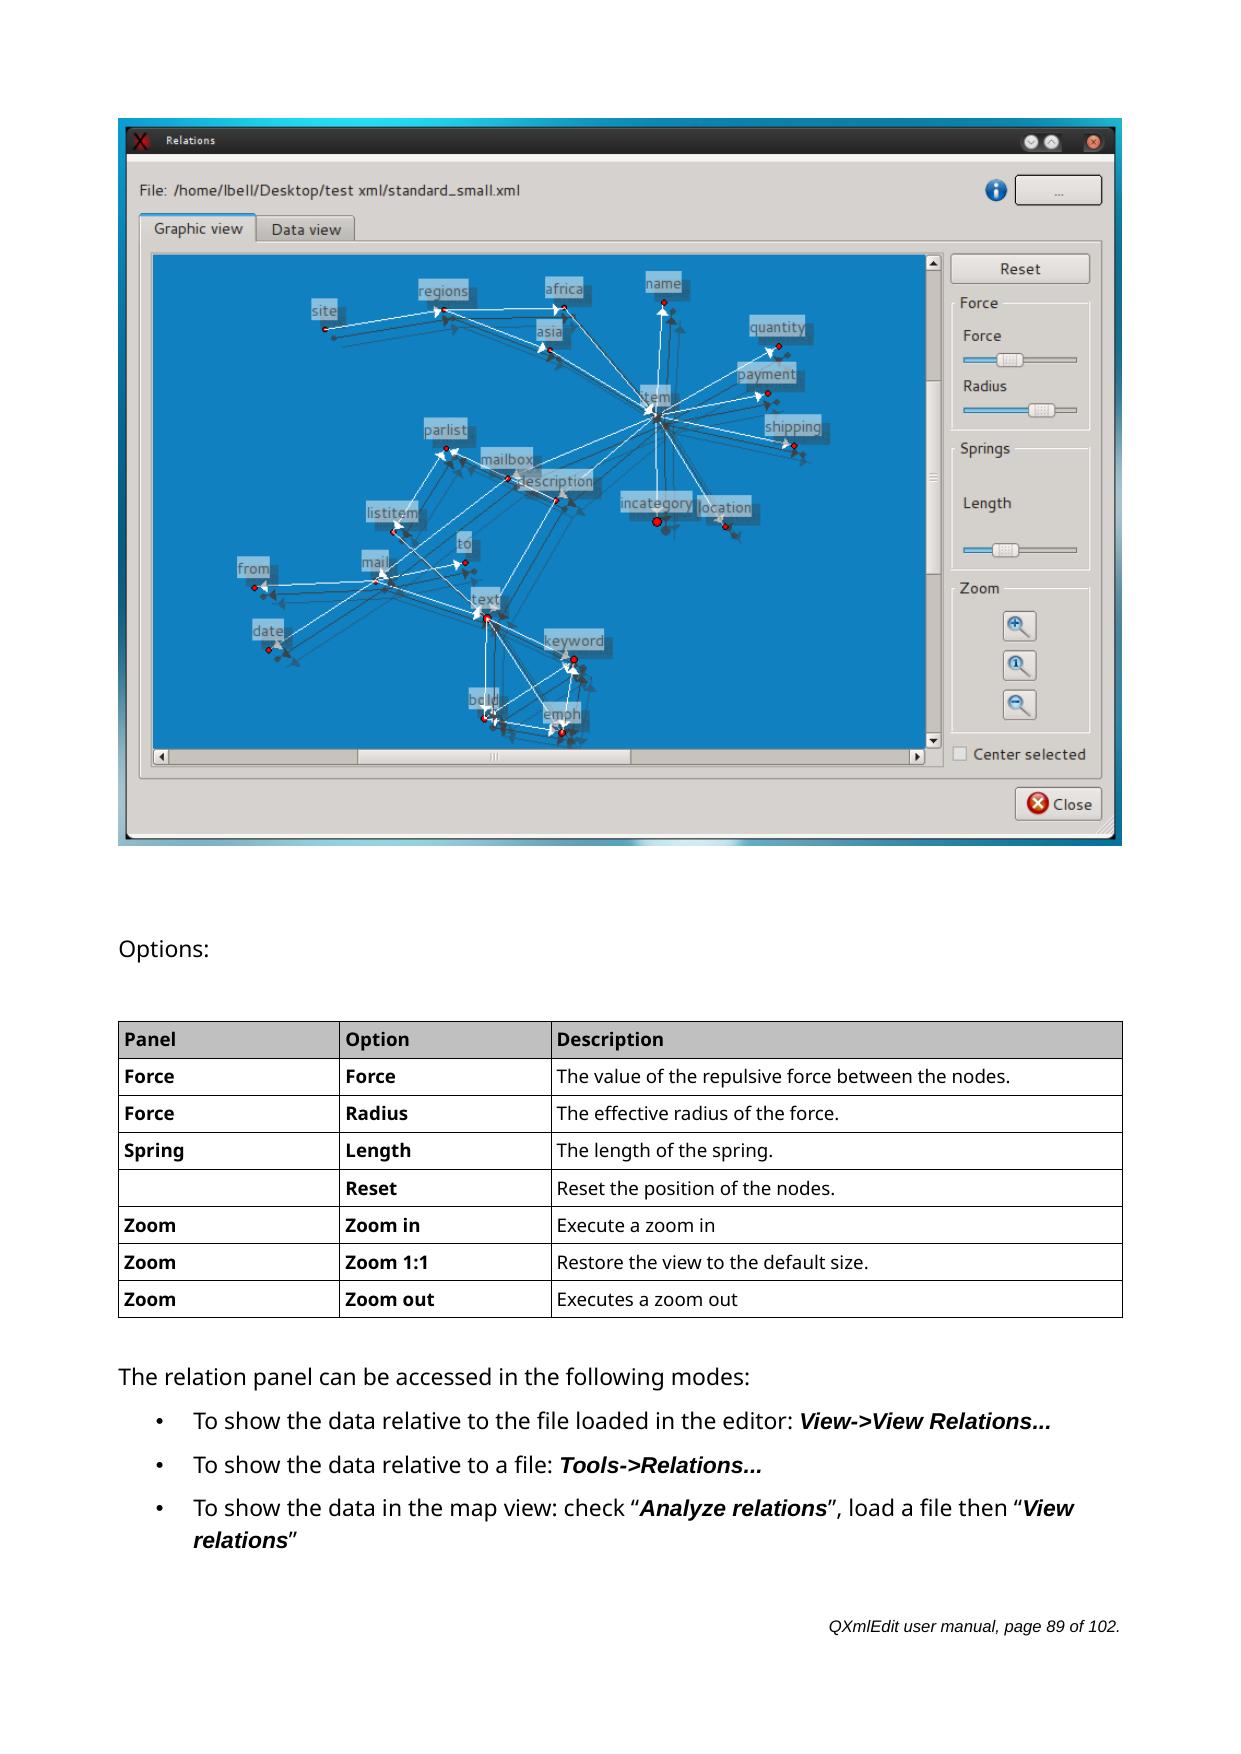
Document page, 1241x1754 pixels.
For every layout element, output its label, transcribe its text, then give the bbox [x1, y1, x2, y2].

table_cell Radius [340, 1096, 551, 1132]
table_cell Spring [119, 1133, 339, 1169]
table_cell Force [119, 1096, 339, 1132]
text Options: [118, 933, 1122, 964]
list To show the data in the map view: check “Analyze relations”, load a file then “View relations” [156, 1492, 1122, 1555]
list To show the data relative to the file loaded in the editor: View->View Relations... [156, 1405, 1122, 1436]
table_cell The length of the spring. [552, 1133, 1122, 1169]
table_cell Reset the position of the nodes. [552, 1170, 1122, 1206]
list To show the data relative to a file: Tools->Relations... [156, 1449, 1122, 1480]
table_header Option [340, 1022, 551, 1058]
table_cell Zoom out [340, 1281, 551, 1317]
picture [118, 118, 1122, 846]
table_cell Zoom [119, 1281, 339, 1317]
table_cell Execute a zoom in [552, 1207, 1122, 1243]
table_cell Reset [340, 1170, 551, 1206]
table_cell Zoom [119, 1207, 339, 1243]
table_cell Restore the view to the default size. [552, 1244, 1122, 1280]
table_cell The value of the repulsive force between the nodes. [552, 1059, 1122, 1095]
table_cell Force [340, 1059, 551, 1095]
table_cell The effective radius of the force. [552, 1096, 1122, 1132]
table_cell [119, 1170, 339, 1206]
table_header Panel [119, 1022, 339, 1058]
table_cell Length [340, 1133, 551, 1169]
text The relation panel can be accessed in the following modes: [118, 1361, 1122, 1392]
table_cell Zoom in [340, 1207, 551, 1243]
table_header Description [552, 1022, 1122, 1058]
table_cell Zoom [119, 1244, 339, 1280]
table_cell Executes a zoom out [552, 1281, 1122, 1317]
table_cell Zoom 1:1 [340, 1244, 551, 1280]
table_cell Force [119, 1059, 339, 1095]
